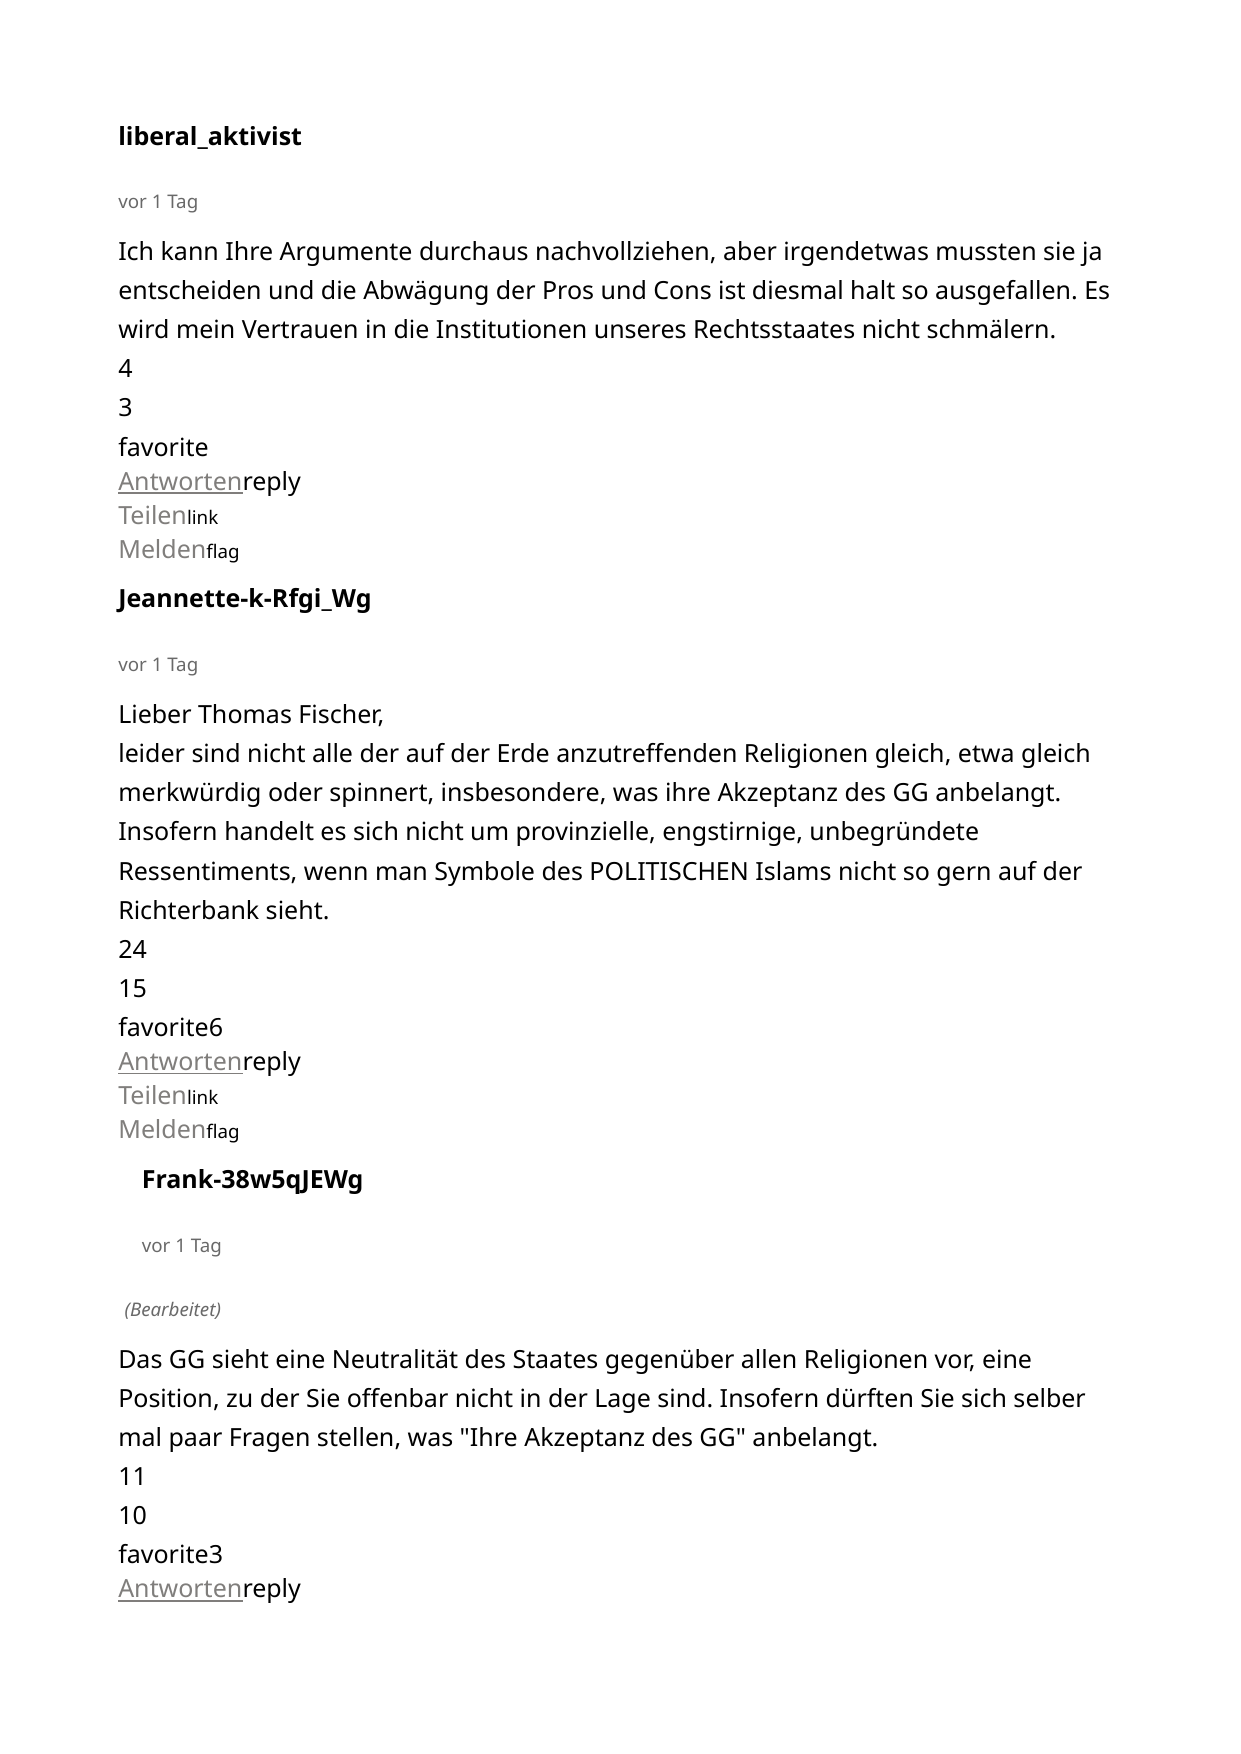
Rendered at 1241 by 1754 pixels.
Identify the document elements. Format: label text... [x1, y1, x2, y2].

text favorite3 [118, 1537, 1122, 1571]
text 3 [118, 390, 1122, 424]
text Lieber Thomas Fischer, leider sind nicht alle der auf der Erde anzutreffenden Religionen gleich, etwa gleich merkwürdig oder spinnert, insbesondere, was ihre Akzeptanz des GG anbelangt. Insofern handelt es sich nicht um provinzielle, engstirnige, unbegründete Ressentiments, wenn man Symbole des POLITISCHEN Islams nicht so gern auf der Richterbank sieht. [118, 696, 1122, 926]
text Teilenlink [118, 1078, 1122, 1112]
text Antwortenreply [118, 1044, 1122, 1078]
text liberal_aktivist [118, 118, 1114, 152]
text vor 1 Tag [142, 1232, 1117, 1258]
text Ich kann Ihre Argumente durchaus nachvollziehen, aber irgendetwas mussten sie ja entscheiden und die Abwägung der Pros und Cons ist diesmal halt so ausgefallen. Es wird mein Vertrauen in die Institutionen unseres Rechtsstaates nicht schmälern. [118, 233, 1122, 346]
text 11 [118, 1459, 1122, 1493]
text 24 [118, 931, 1122, 966]
text 15 [118, 971, 1122, 1005]
text favorite6 [118, 1010, 1122, 1044]
text Teilenlink [118, 497, 1122, 531]
text Antwortenreply [118, 1571, 1122, 1605]
text 4 [118, 351, 1122, 385]
text Meldenflag [118, 1112, 1122, 1146]
text 10 [118, 1498, 1122, 1532]
text Frank-38w5qJEWg [142, 1162, 1114, 1196]
text (Bearbeitet) [118, 1293, 1122, 1321]
text favorite [118, 429, 1122, 463]
text Meldenflag [118, 531, 1122, 566]
text Jeannette-k-Rfgi_Wg [118, 581, 1114, 615]
text Das GG sieht eine Neutralität des Staates gegenüber allen Religionen vor, eine Position, zu der Sie offenbar nicht in der Lage sind. Insofern dürften Sie sich selber mal paar Fragen stellen, was "Ihre Akzeptanz des GG" anbelangt. [118, 1341, 1122, 1454]
text vor 1 Tag [118, 652, 1117, 677]
text vor 1 Tag [118, 188, 1117, 214]
text Antwortenreply [118, 463, 1122, 497]
